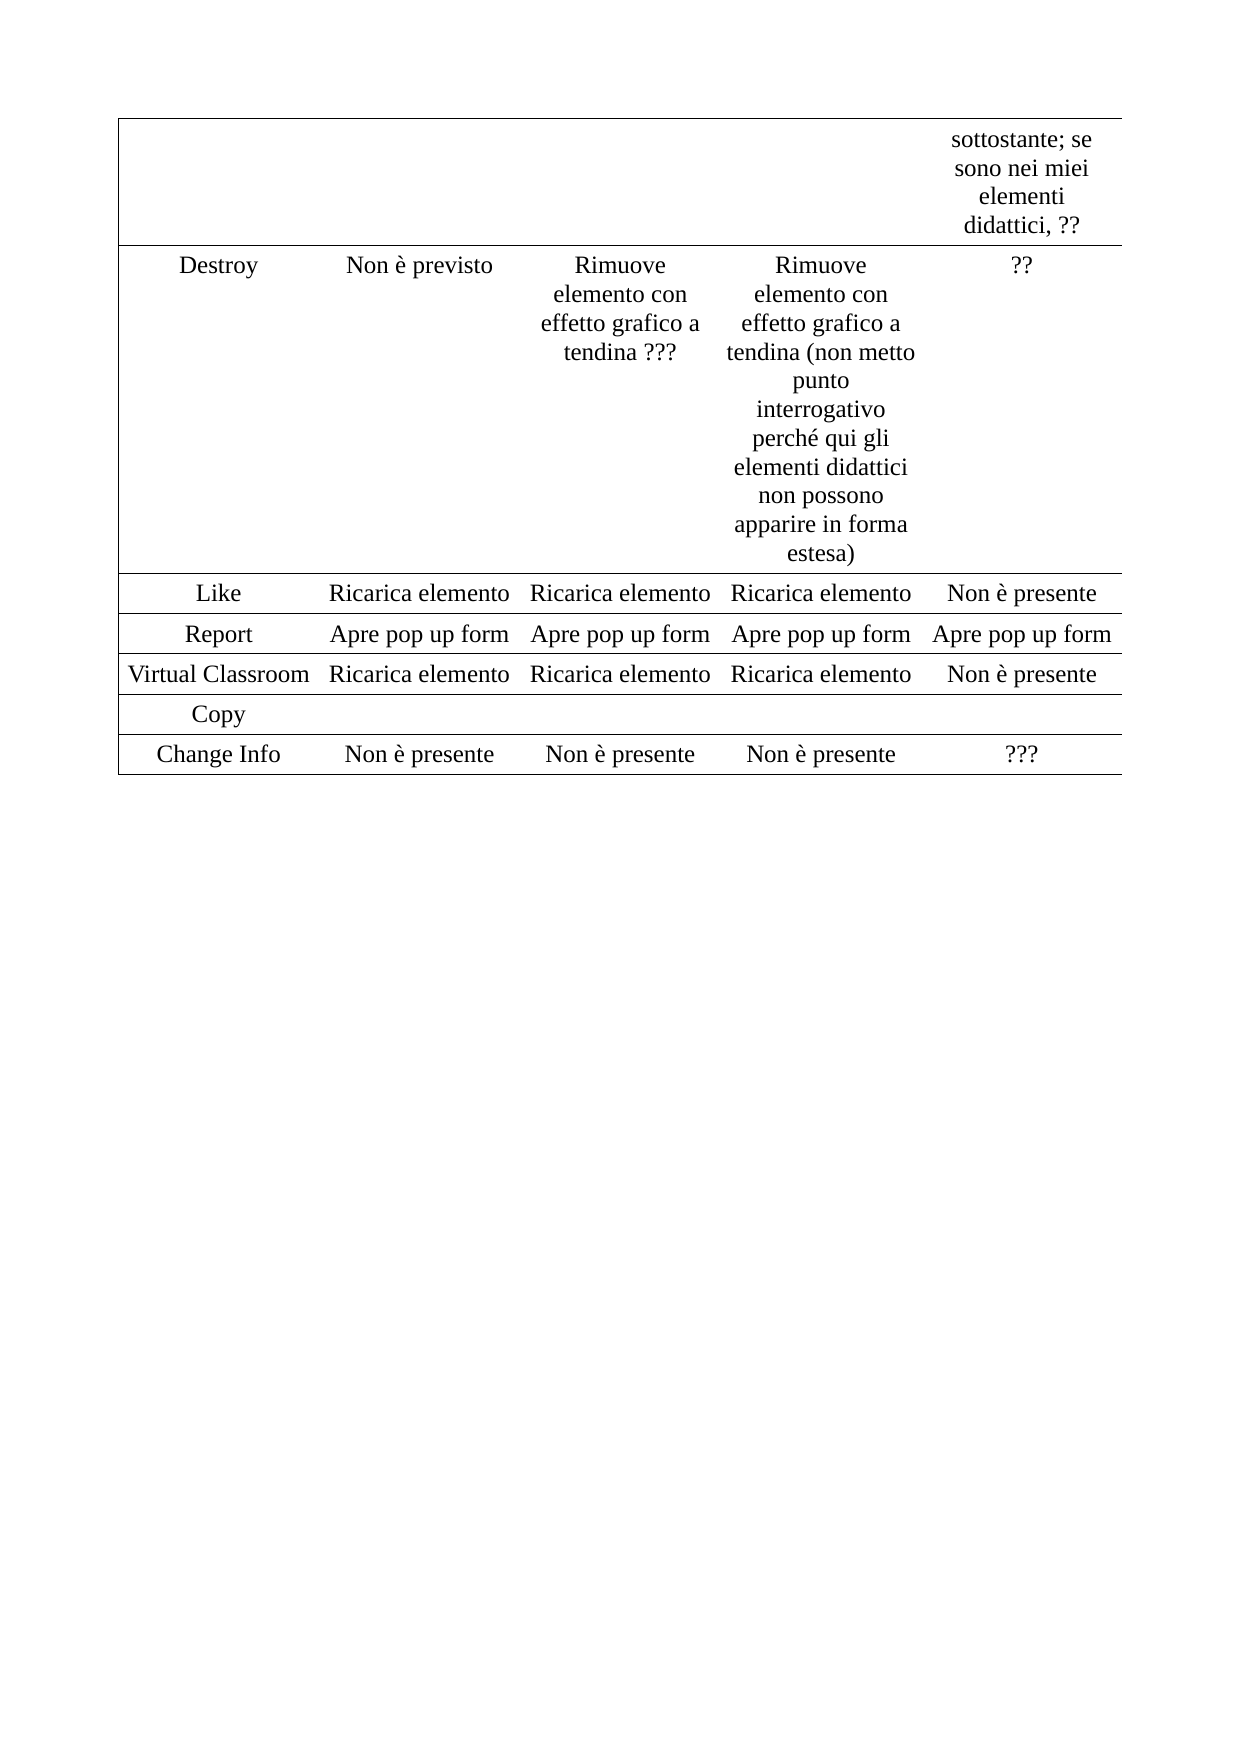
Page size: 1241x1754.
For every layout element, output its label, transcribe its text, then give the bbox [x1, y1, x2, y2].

table_cell Virtual Classroom [119, 654, 319, 693]
table_cell Non è presente [720, 735, 921, 774]
table_cell Report [119, 614, 319, 653]
table_cell [921, 695, 1122, 734]
table_cell [720, 119, 921, 245]
table_cell Non è presente [520, 735, 720, 774]
table_cell [520, 119, 720, 245]
table_cell Ricarica elemento [720, 574, 921, 613]
table_cell Non è presente [319, 735, 520, 774]
table_cell Like [119, 574, 319, 613]
table_cell Non è previsto [319, 246, 520, 572]
table_cell Apre pop up form [319, 614, 520, 653]
table_cell ??? [921, 735, 1122, 774]
table_cell Ricarica elemento [520, 574, 720, 613]
table_cell Change Info [119, 735, 319, 774]
table_cell Ricarica elemento [520, 654, 720, 693]
table_cell Non è presente [921, 654, 1122, 693]
table_cell Apre pop up form [520, 614, 720, 653]
table_cell [520, 695, 720, 734]
table_cell Ricarica elemento [319, 654, 520, 693]
table_cell Ricarica elemento [319, 574, 520, 613]
table_cell Apre pop up form [921, 614, 1122, 653]
table_cell [319, 119, 520, 245]
table_cell Destroy [119, 246, 319, 572]
table_cell Rimuove elemento con effetto grafico a tendina (non metto punto interrogativo perché qui gli elementi didattici non possono apparire in forma estesa) [720, 246, 921, 572]
table_cell ?? [921, 246, 1122, 572]
table_cell Copy [119, 695, 319, 734]
table_cell sottostante; se sono nei miei elementi didattici, ?? [921, 119, 1122, 245]
table_cell Apre pop up form [720, 614, 921, 653]
table_cell [319, 695, 520, 734]
table_cell [119, 119, 319, 245]
table_cell Rimuove elemento con effetto grafico a tendina ??? [520, 246, 720, 572]
table_cell Non è presente [921, 574, 1122, 613]
table_cell [720, 695, 921, 734]
table_cell Ricarica elemento [720, 654, 921, 693]
